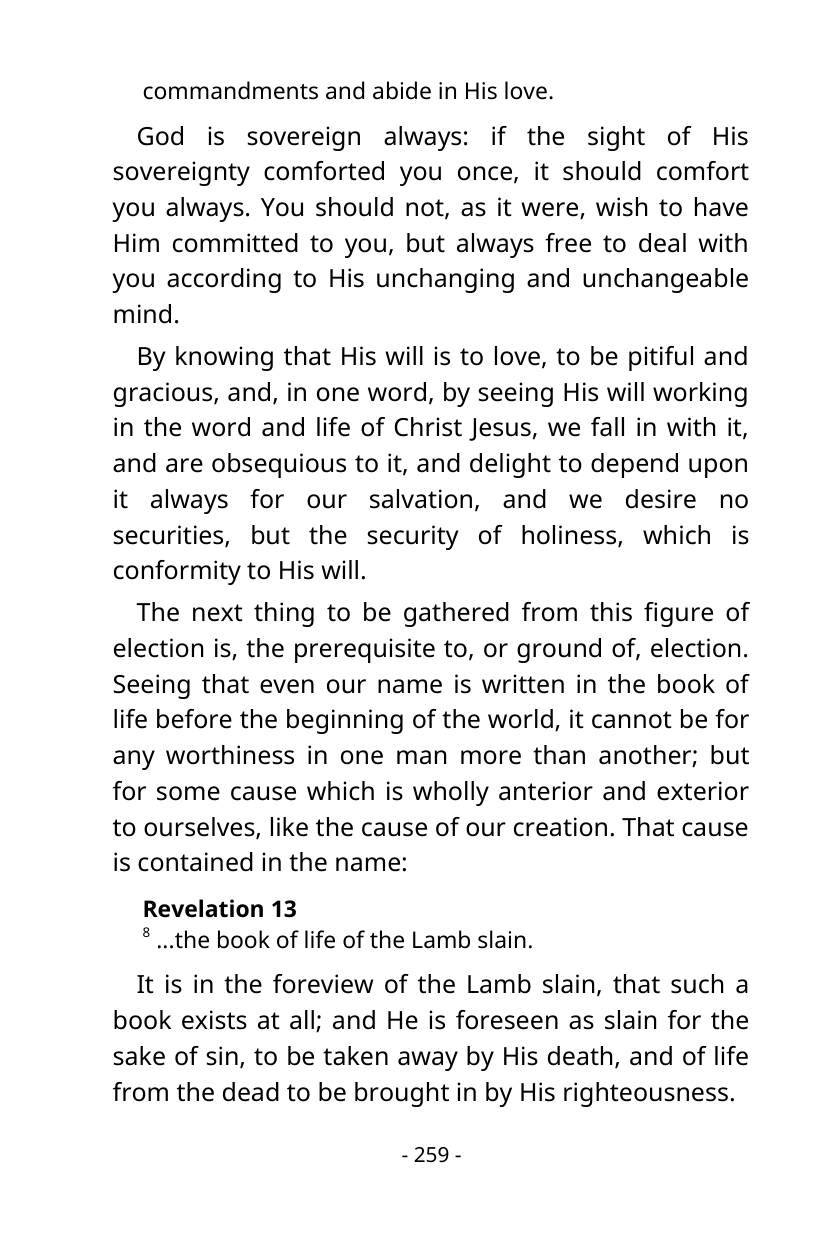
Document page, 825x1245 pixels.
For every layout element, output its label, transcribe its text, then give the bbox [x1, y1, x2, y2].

text Revelation 13 [142, 893, 750, 924]
text It is in the foreview of the Lamb slain, that such a book exists at all; and He is foreseen as slain for the sake of sin, to be taken away by His death, and of life from the dead to be brought in by His righteousness. [112, 967, 750, 1108]
text God is sovereign always: if the sight of His sovereignty comforted you once, it should comfort you always. You should not, as it were, wish to have Him committed to you, but always free to deal with you according to His unchanging and unchangeable mind. [112, 118, 750, 331]
text By knowing that His will is to love, to be pitiful and gracious, and, in one word, by seeing His will working in the word and life of Christ Jesus, we fall in with it, and are obsequious to it, and delight to depend upon it always for our salvation, and we desire no securities, but the security of holiness, which is conformity to His will. [112, 339, 750, 587]
text commandments and abide in His love. [142, 75, 720, 106]
text The next thing to be gathered from this figure of election is, the prerequisite to, or ground of, election. Seeing that even our name is written in the book of life before the beginning of the world, it cannot be for any worthiness in one man more than another; but for some cause which is wholly anterior and exterior to ourselves, like the cause of our creation. That cause is contained in the name: [112, 595, 750, 879]
text 8 ...the book of life of the Lamb slain. [142, 924, 720, 955]
